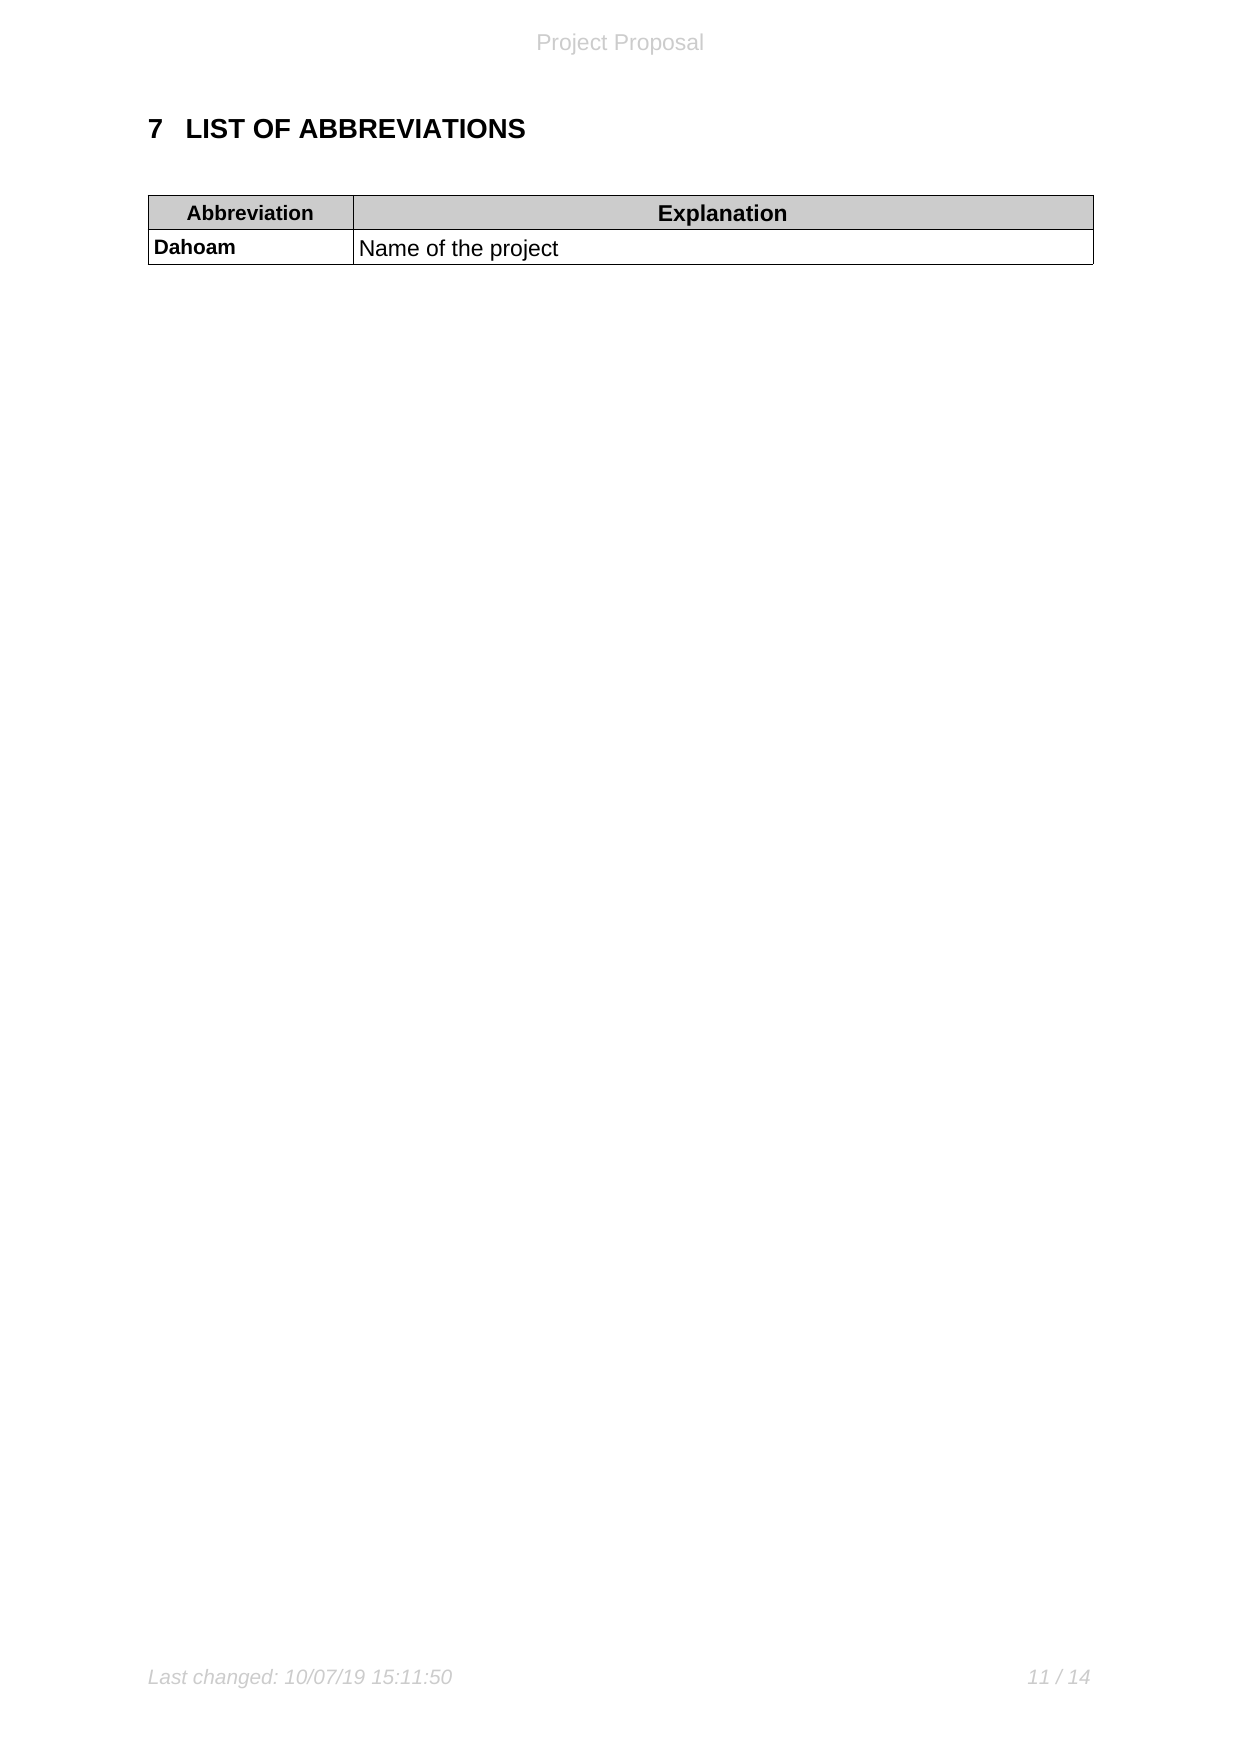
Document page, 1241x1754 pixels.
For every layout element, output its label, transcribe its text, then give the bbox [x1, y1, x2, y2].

subtitle List of Abbreviations [148, 113, 1093, 144]
table_header Abbreviation [149, 196, 353, 229]
table_header Explanation [354, 196, 1093, 229]
table_cell Dahoam [149, 230, 353, 264]
table_cell Name of the project [354, 230, 1093, 264]
